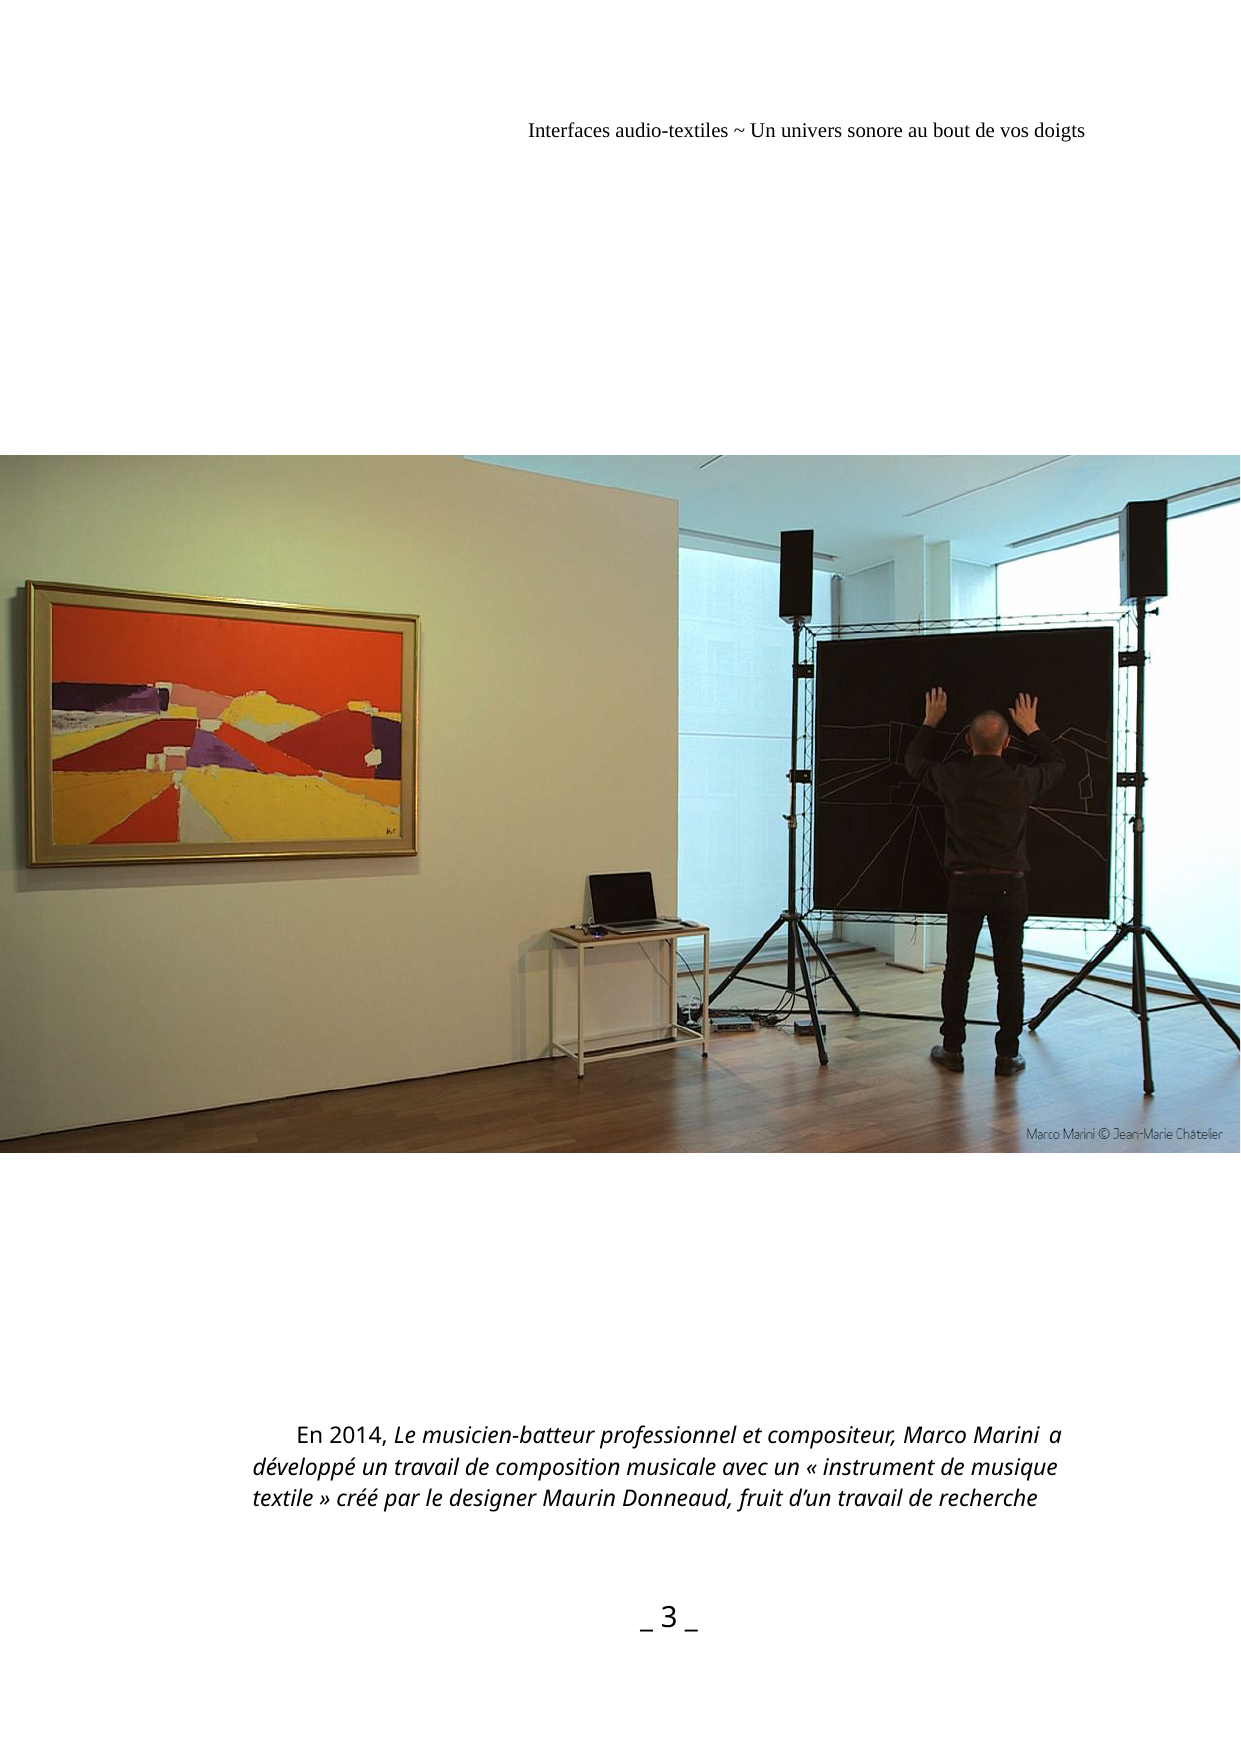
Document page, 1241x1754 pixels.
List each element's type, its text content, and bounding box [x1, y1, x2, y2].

text En 2014, Le musicien-batteur professionnel et compositeur, Marco Marini a développé un travail de composition musicale avec un « instrument de musique textile » créé par le designer Maurin Donneaud, fruit d’un travail de recherche [252, 1419, 1085, 1513]
picture [0, 455, 1241, 1153]
